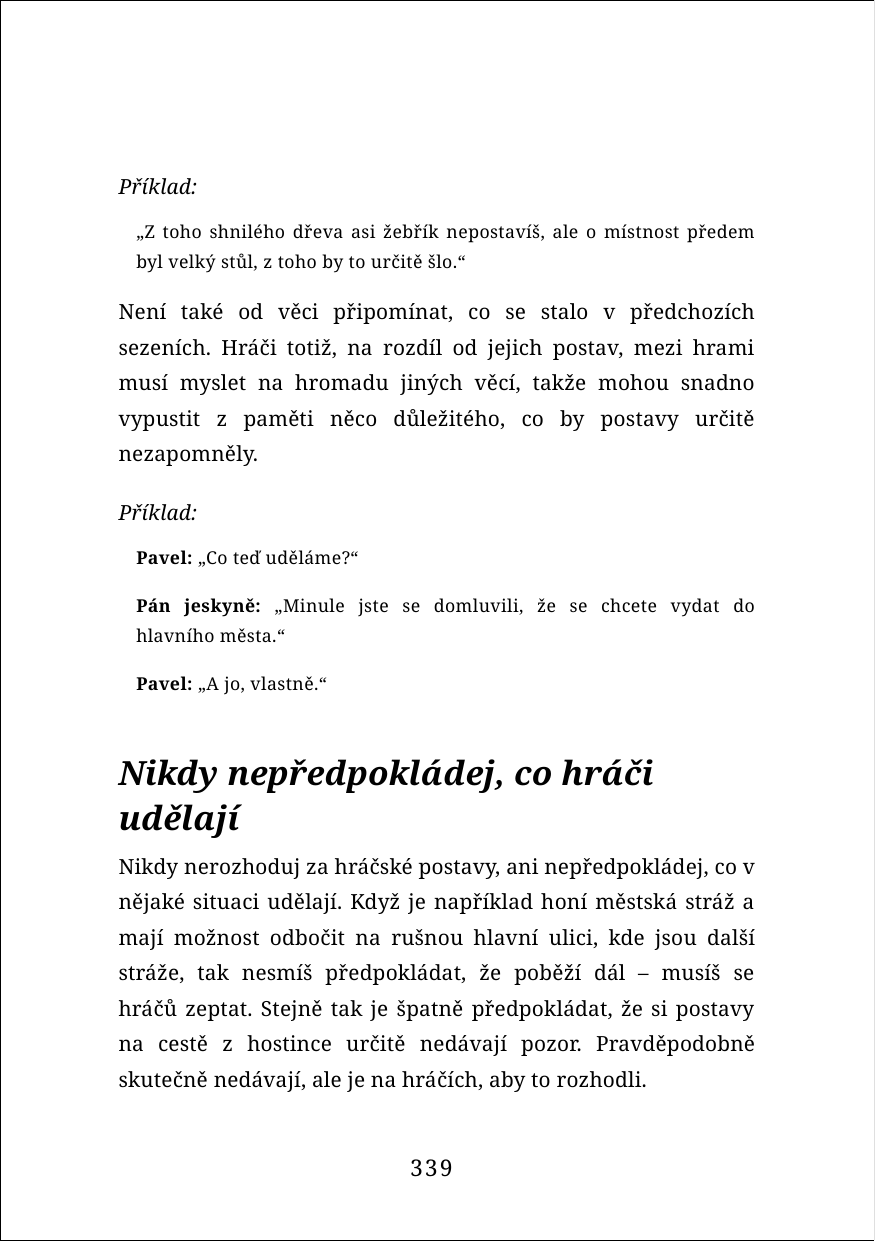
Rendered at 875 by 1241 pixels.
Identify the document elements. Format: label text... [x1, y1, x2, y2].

text Pavel: „A jo, vlastně.“ [136, 672, 756, 696]
text Pán jeskyně: „Minule jste se domluvili, že se chcete vydat do hlavního města.“ [136, 594, 756, 648]
text Příklad: [118, 172, 756, 200]
text Není také od věci připomínat, co se stalo v předchozích sezeních. Hráči totiž, na rozdíl od jejich postav, mezi hrami musí myslet na hromadu jiných věcí, takže mohou snadno vypustit z paměti něco důležitého, co by postavy určitě nezapomněly. [118, 297, 756, 468]
text Pavel: „Co teď uděláme?“ [136, 546, 756, 570]
text Nikdy nerozhoduj za hráčské postavy, ani nepředpokládej, co v nějaké situaci udělají. Když je například honí městská stráž a mají možnost odbočit na rušnou hlavní ulici, kde jsou další stráže, tak nesmíš předpokládat, že poběží dál – musíš se hráčů zeptat. Stejně tak je špatně předpokládat, že si postavy na cestě z hostince určitě nedávají pozor. Pravděpodobně skutečně nedávají, ale je na hráčích, aby to rozhodli. [118, 852, 756, 1093]
text Příklad: [118, 498, 756, 527]
text „Z toho shnilého dřeva asi žebřík nepostavíš, ale o místnost předem byl velký stůl, z toho by to určitě šlo.“ [136, 219, 756, 273]
subtitle Nikdy nepředpokládej, co hráči udělají [118, 749, 756, 840]
